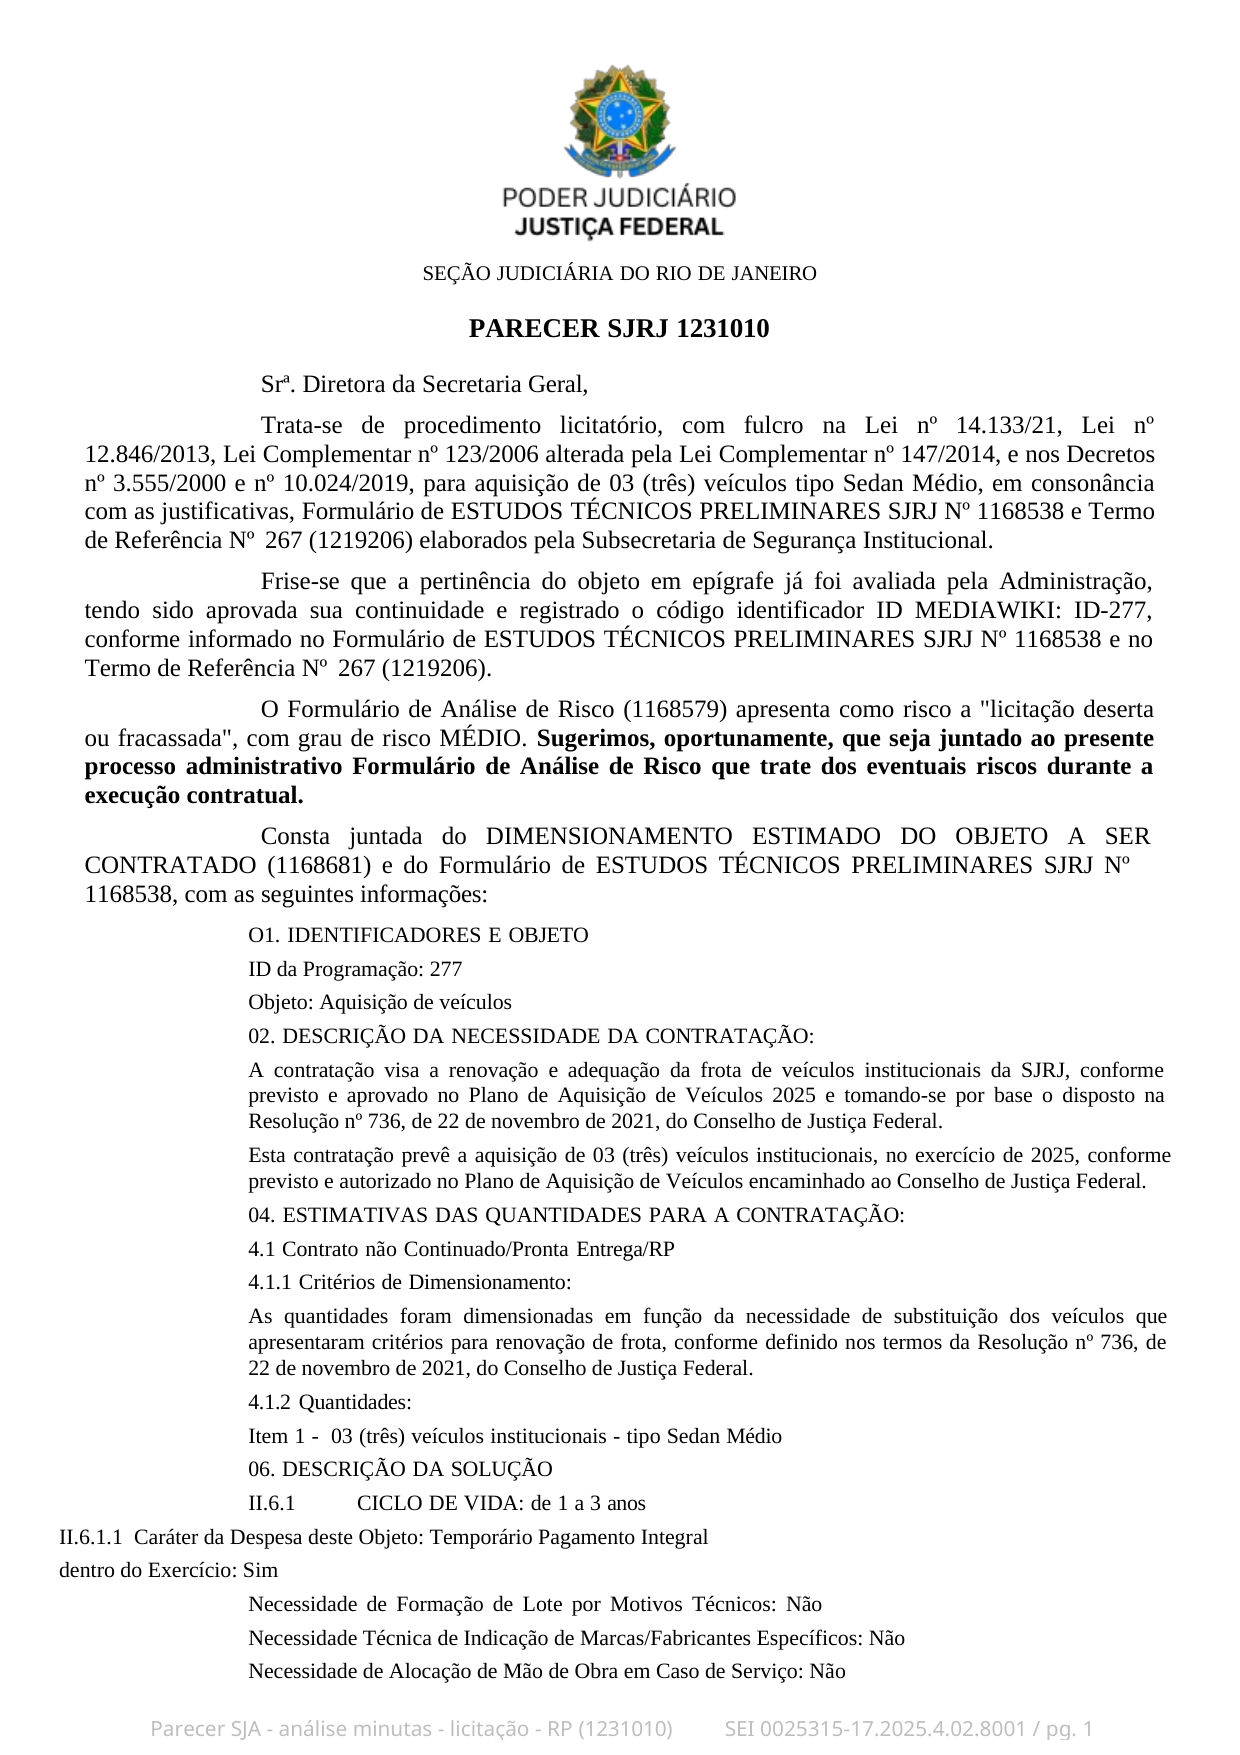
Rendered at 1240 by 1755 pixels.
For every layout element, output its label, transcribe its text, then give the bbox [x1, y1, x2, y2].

text Srª. Diretora da Secretaria Geral, [261, 369, 1181, 398]
text 02. DESCRIÇÃO DA NECESSIDADE DA CONTRATAÇÃO: [248, 1023, 1181, 1048]
text 1168538, com as seguintes informações: [84, 879, 1181, 908]
text O Formulário de Análise de Risco (1168579) apresenta como risco a "licitação deserta ou fracassada", com grau de risco MÉDIO. Sugerimos, oportunamente, que seja juntado ao presente processo administrativo Formulário de Análise de Risco que trate dos eventuais riscos durante a execução contratual. [84, 694, 1155, 809]
text Frise-se que a pertinência do objeto em epígrafe já foi avaliada pela Administração, tendo sido aprovada sua continuidade e registrado o código identificador ID MEDIAWIKI: ID-277, conforme informado no Formulário de ESTUDOS TÉCNICOS PRELIMINARES SJRJ Nº 1168538 e no Termo de Referência Nº 267 (1219206). [84, 566, 1154, 681]
text Esta contratação prevê a aquisição de 03 (três) veículos institucionais, no exercício de 2025, conforme previsto e autorizado no Plano de Aquisição de Veículos encaminhado ao Conselho de Justiça Federal. [248, 1142, 1174, 1193]
text A contratação visa a renovação e adequação da frota de veículos institucionais da SJRJ, conforme previsto e aprovado no Plano de Aquisição de Veículos 2025 e tomando-se por base o disposto na Resolução nº 736, de 22 de novembro de 2021, do Conselho de Justiça Federal. [248, 1057, 1166, 1134]
subtitle PARECER SJRJ 1231010 [59, 312, 1179, 343]
list DESCRIÇÃO DA SOLUÇÃO [248, 1456, 1181, 1482]
text Trata-se de procedimento licitatório, com fulcro na Lei nº 14.133/21, Lei nº 12.846/2013, Lei Complementar nº 123/2006 alterada pela Lei Complementar nº 147/2014, e nos Decretos nº 3.555/2000 e nº 10.024/2019, para aquisição de 03 (três) veículos tipo Sedan Médio, em consonância com as justificativas, Formulário de ESTUDOS TÉCNICOS PRELIMINARES SJRJ Nº 1168538 e Termo de Referência Nº 267 (1219206) elaborados pela Subsecretaria de Segurança Institucional. [84, 410, 1155, 554]
text ID da Programação: 277 Objeto: Aquisição de veículos [248, 956, 523, 1014]
list Caráter da Despesa deste Objeto: Temporário Pagamento Integral dentro do Exercício: Sim [59, 1524, 709, 1583]
text Consta juntada do DIMENSIONAMENTO ESTIMADO DO OBJETO A SER CONTRATADO (1168681) e do Formulário de ESTUDOS TÉCNICOS PRELIMINARES SJRJ Nº [84, 821, 1152, 879]
list Critérios de Dimensionamento: [248, 1269, 1181, 1294]
text O1. IDENTIFICADORES E OBJETO [248, 922, 1181, 947]
text Necessidade de Formação de Lote por Motivos Técnicos: Não Necessidade Técnica de Indicação de Marcas/Fabricantes Específicos: Não Necessidade de Alocação de Mão de Obra em Caso de Serviço: Não [248, 1591, 929, 1683]
list Quantidades: [248, 1389, 1181, 1414]
text Item 1 - 03 (três) veículos institucionais - tipo Sedan Médio [248, 1423, 1181, 1448]
text SEÇÃO JUDICIÁRIA DO RIO DE JANEIRO [59, 261, 1181, 285]
text 04. ESTIMATIVAS DAS QUANTIDADES PARA A CONTRATAÇÃO: [248, 1202, 1181, 1227]
list Contrato não Continuado/Pronta Entrega/RP [248, 1236, 1181, 1261]
text As quantidades foram dimensionadas em função da necessidade de substituição dos veículos que apresentaram critérios para renovação de frota, conforme definido nos termos da Resolução nº 736, de 22 de novembro de 2021, do Conselho de Justiça Federal. [248, 1303, 1169, 1380]
list CICLO DE VIDA: de 1 a 3 anos [248, 1490, 1181, 1515]
